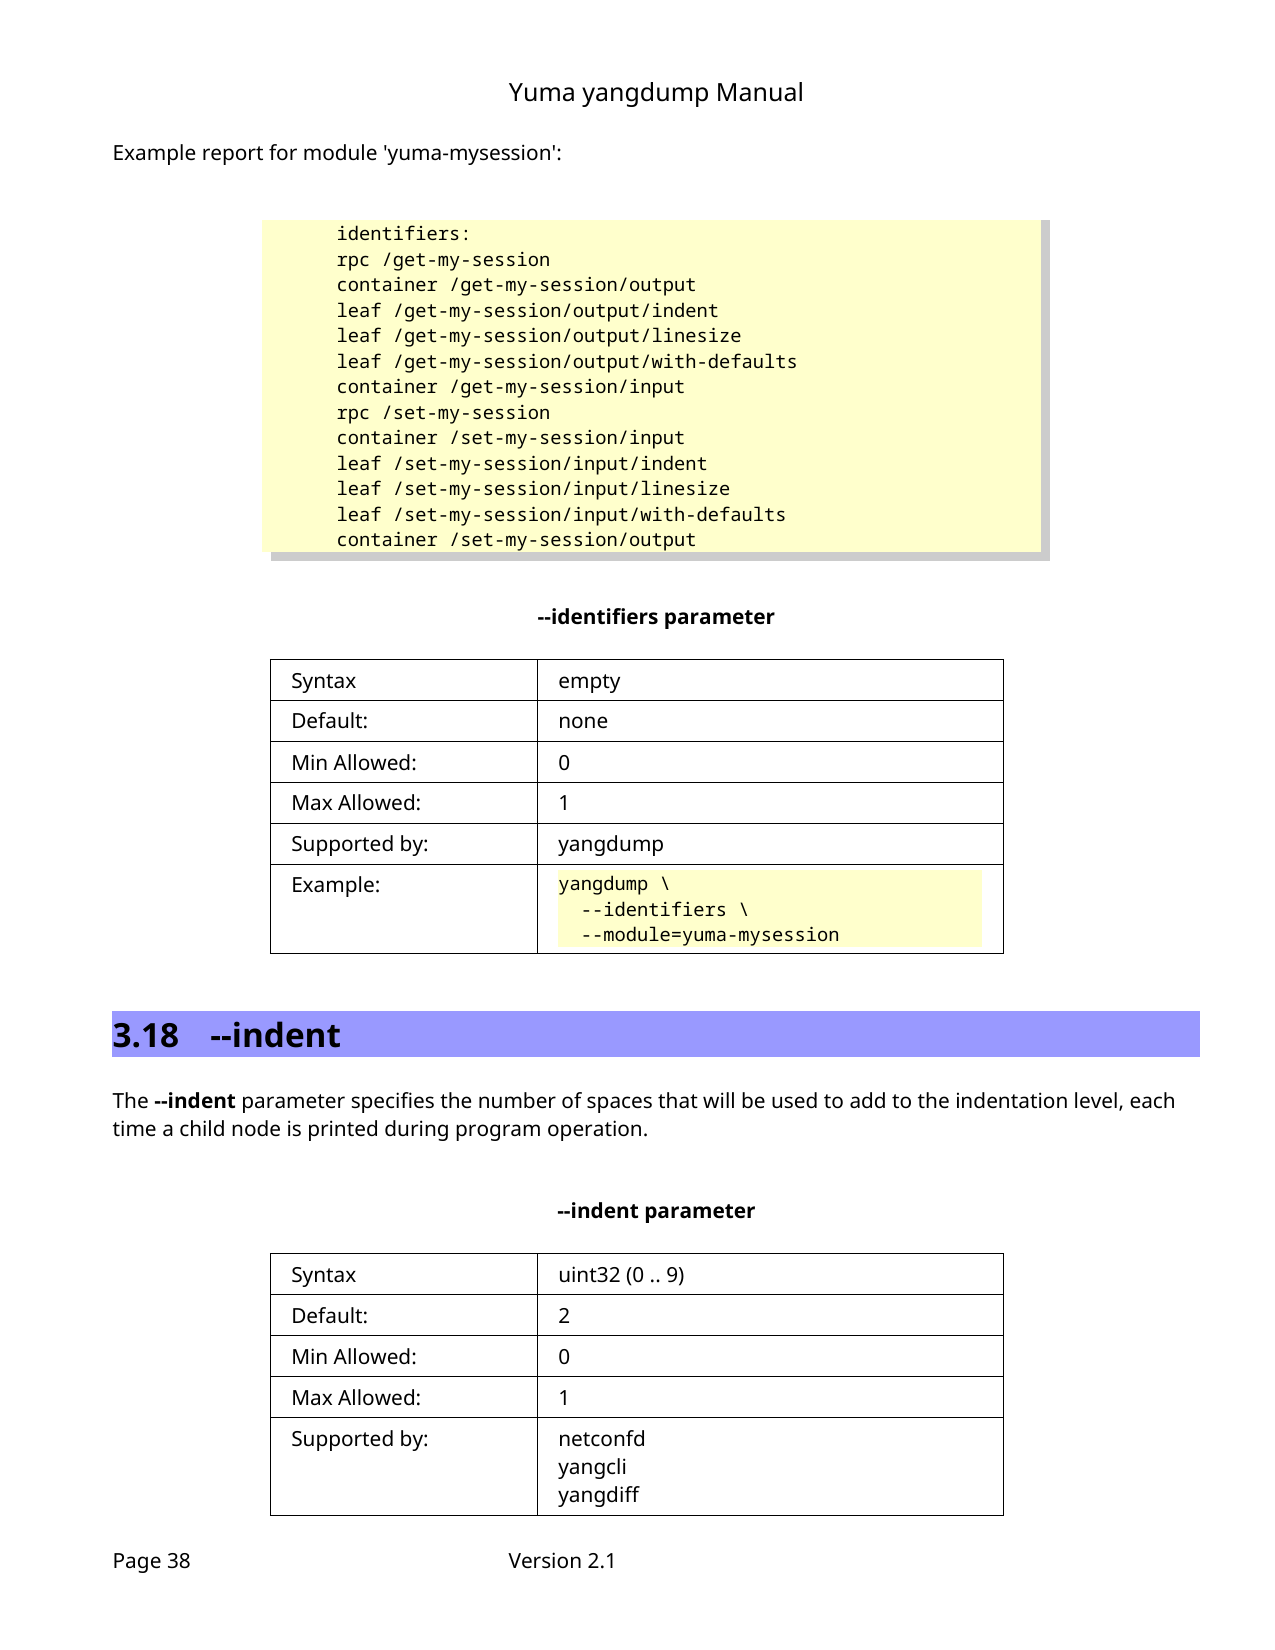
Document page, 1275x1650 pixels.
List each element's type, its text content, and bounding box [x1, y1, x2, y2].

table_header Syntax [271, 1254, 537, 1294]
table_cell 2 [538, 1295, 1003, 1335]
subtitle --indent parameter [127, 1196, 1185, 1225]
table_cell Min Allowed: [271, 742, 537, 782]
text The --indent parameter specifies the number of spaces that will be used to add to the indentation level, each time a child node is printed during program operation. [112, 1086, 1200, 1143]
text container /set-my-session/input [262, 424, 1041, 450]
text leaf /set-my-session/input/with-defaults [262, 501, 1041, 527]
table_cell Example: [271, 865, 537, 953]
text leaf /set-my-session/input/indent [262, 450, 1041, 476]
subtitle --identifiers parameter [127, 602, 1185, 631]
text container /set-my-session/output [262, 527, 1041, 552]
table_cell 1 [538, 783, 1003, 823]
text identifiers: [262, 220, 1041, 246]
table_cell 1 [538, 1377, 1003, 1417]
table_header uint32 (0 .. 9) [538, 1254, 1003, 1294]
table_cell Default: [271, 1295, 537, 1335]
text leaf /get-my-session/output/indent [262, 297, 1041, 322]
table_cell netconfd yangcli yangdiff [538, 1418, 1003, 1515]
table_cell Min Allowed: [271, 1336, 537, 1376]
table_cell 0 [538, 1336, 1003, 1376]
text rpc /get-my-session [262, 246, 1041, 271]
table_cell Supported by: [271, 824, 537, 864]
table_cell yangdump [538, 824, 1003, 864]
table_header empty [538, 660, 1003, 700]
table_cell Supported by: [271, 1418, 537, 1515]
table_header Syntax [271, 660, 537, 700]
text rpc /set-my-session [262, 399, 1041, 424]
text container /get-my-session/output [262, 271, 1041, 297]
table_cell 0 [538, 742, 1003, 782]
table_cell none [538, 701, 1003, 741]
text leaf /get-my-session/output/linesize [262, 322, 1041, 348]
table_cell Default: [271, 701, 537, 741]
table_cell Max Allowed: [271, 783, 537, 823]
table_cell Max Allowed: [271, 1377, 537, 1417]
text leaf /get-my-session/output/with-defaults [262, 348, 1041, 373]
text leaf /set-my-session/input/linesize [262, 476, 1041, 501]
text container /get-my-session/input [262, 373, 1041, 399]
text Example report for module 'yuma-mysession': [112, 138, 1200, 167]
table_cell yangdump \ --identifiers \ --module=yuma-mysession [538, 865, 1003, 953]
subtitle --indent [112, 1011, 1200, 1057]
